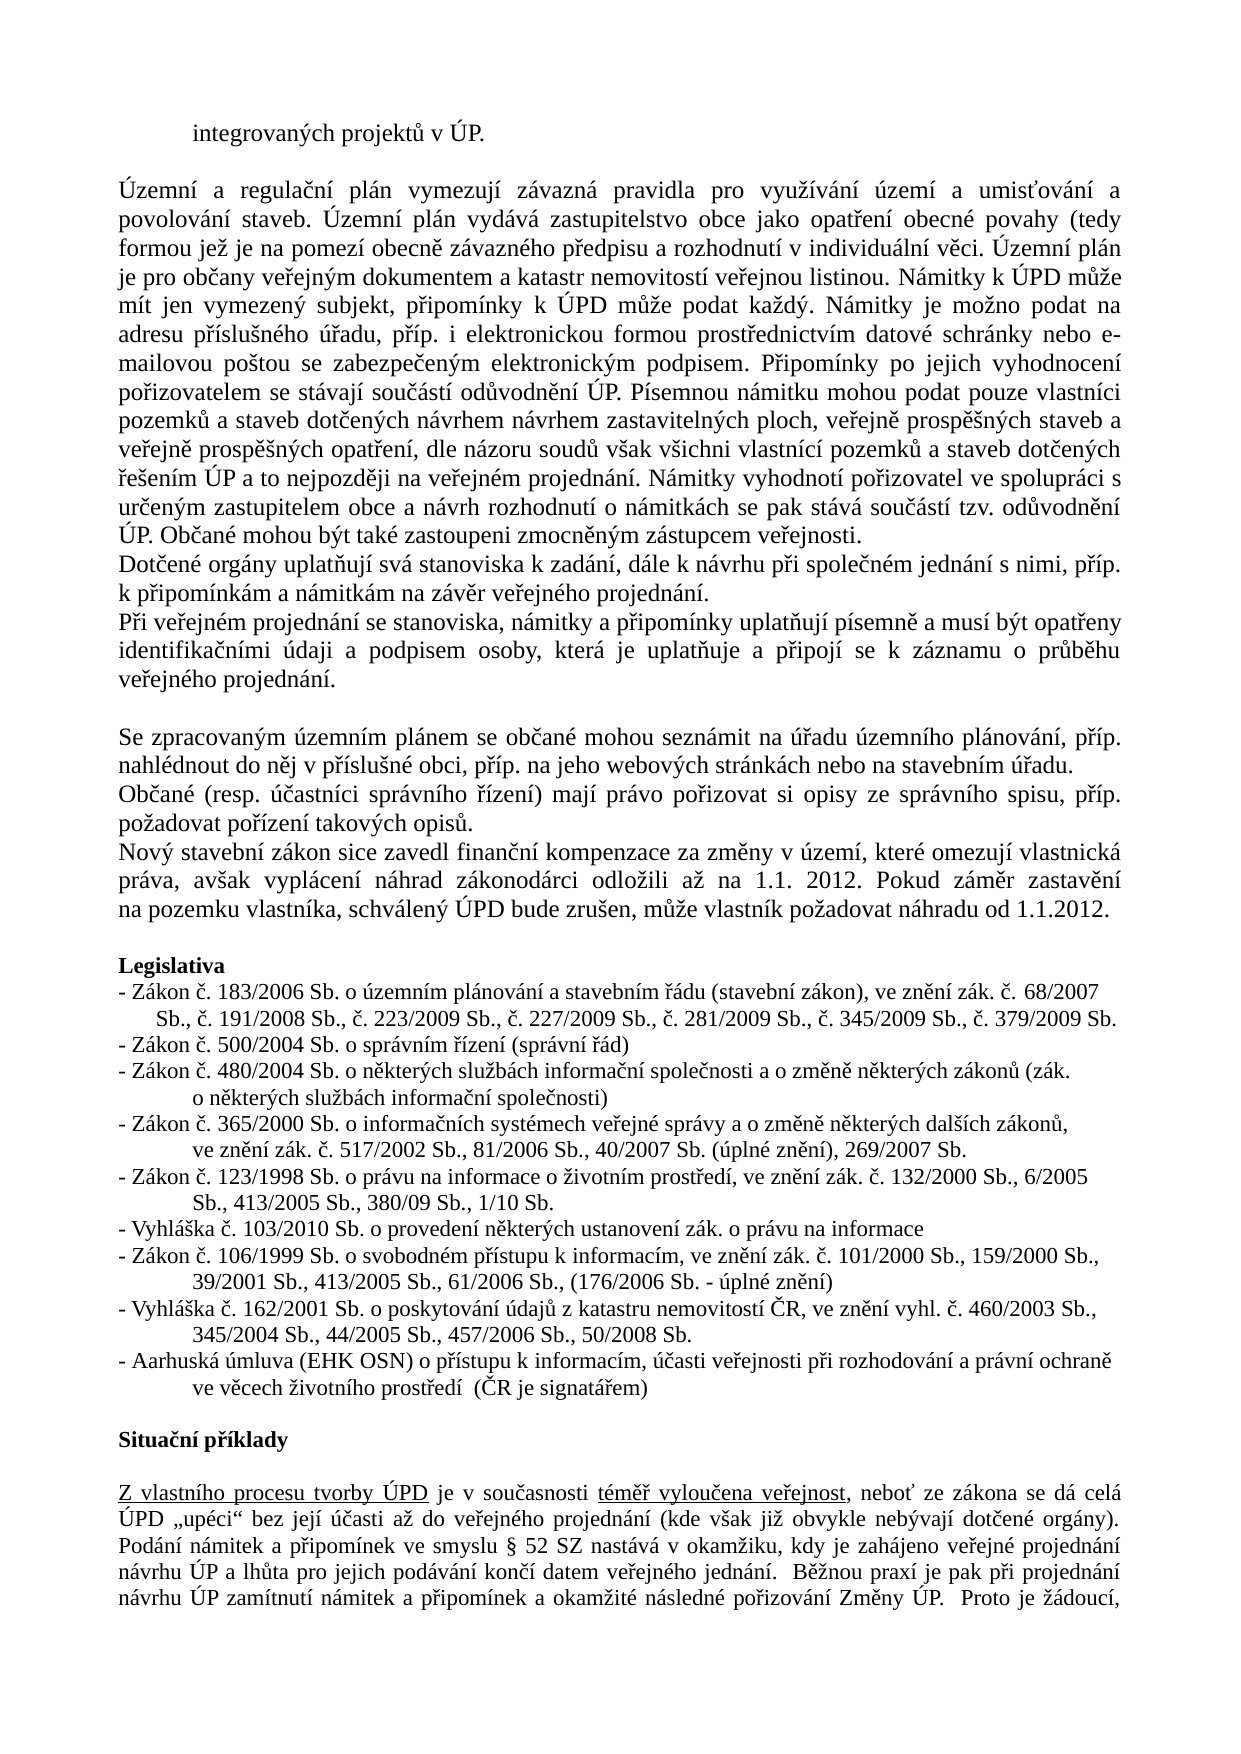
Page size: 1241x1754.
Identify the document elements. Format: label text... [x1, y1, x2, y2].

text Situační příklady [118, 1426, 1122, 1453]
text Z vlastního procesu tvorby ÚPD je v současnosti téměř vyloučena veřejnost, neboť ze zákona se dá celá ÚPD „upéci“ bez její účasti až do veřejného projednání (kde však již obvykle nebývají dotčené orgány). Podání námitek a připomínek ve smyslu § 52 SZ nastává v okamžiku, kdy je zahájeno veřejné projednání návrhu ÚP a lhůta pro jejich podávání končí datem veřejného jednání. Běžnou praxí je pak při projednání návrhu ÚP zamítnutí námitek a připomínek a okamžité následné pořizování Změny ÚP. Proto je žádoucí, [118, 1479, 1122, 1611]
text - Aarhuská úmluva (EHK OSN) o přístupu k informacím, účasti veřejnosti při rozhodování a právní ochraně ve věcech životního prostředí (ČR je signatářem) [118, 1347, 1122, 1400]
text - Zákon č. 500/2004 Sb. o správním řízení (správní řád) [118, 1031, 1122, 1057]
text Se zpracovaným územním plánem se občané mohou seznámit na úřadu územního plánování, příp. nahlédnout do něj v příslušné obci, příp. na jeho webových stránkách nebo na stavebním úřadu. [118, 722, 1122, 779]
text Občané (resp. účastníci správního řízení) mají právo pořizovat si opisy ze správního spisu, příp. požadovat pořízení takových opisů. [118, 779, 1122, 837]
text - Vyhláška č. 103/2010 Sb. o provedení některých ustanovení zák. o právu na informace [118, 1216, 1122, 1242]
text - Zákon č. 106/1999 Sb. o svobodném přístupu k informacím, ve znění zák. č. 101/2000 Sb., 159/2000 Sb., 39/2001 Sb., 413/2005 Sb., 61/2006 Sb., (176/2006 Sb. - úplné znění) [118, 1242, 1122, 1294]
list - Zákon č. 183/2006 Sb. o územním plánování a stavebním řádu (stavební zákon), ve znění zák. č. 68/2007 Sb., č. 191/2008 Sb., č. 223/2009 Sb., č. 227/2009 Sb., č. 281/2009 Sb., č. 345/2009 Sb., č. 379/2009 Sb. [118, 978, 1122, 1031]
text ve znění zák. č. 517/2002 Sb., 81/2006 Sb., 40/2007 Sb. (úplné znění), 269/2007 Sb. [118, 1136, 1122, 1163]
text Dotčené orgány uplatňují svá stanoviska k zadání, dále k návrhu při společném jednání s nimi, příp. k připomínkám a námitkám na závěr veřejného projednání. [118, 549, 1122, 607]
text o některých službách informační společnosti) [118, 1084, 1122, 1110]
text - Zákon č. 365/2000 Sb. o informačních systémech veřejné správy a o změně některých dalších zákonů, [118, 1110, 1122, 1136]
text Legislativa [118, 952, 1122, 978]
text Nový stavební zákon sice zavedl finanční kompenzace za změny v území, které omezují vlastnická práva, avšak vyplácení náhrad zákonodárci odložili až na 1.1. 2012. Pokud záměr zastavění na pozemku vlastníka, schválený ÚPD bude zrušen, může vlastník požadovat náhradu od 1.1.2012. [118, 837, 1122, 923]
text - Zákon č. 480/2004 Sb. o některých službách informační společnosti a o změně některých zákonů (zák. [118, 1057, 1122, 1084]
text integrovaných projektů v ÚP. [118, 118, 1122, 147]
text - Zákon č. 123/1998 Sb. o právu na informace o životním prostředí, ve znění zák. č. 132/2000 Sb., 6/2005 Sb., 413/2005 Sb., 380/09 Sb., 1/10 Sb. [118, 1163, 1122, 1216]
text Při veřejném projednání se stanoviska, námitky a připomínky uplatňují písemně a musí být opatřeny identifikačními údaji a podpisem osoby, která je uplatňuje a připojí se k záznamu o průběhu veřejného projednání. [118, 607, 1122, 693]
text - Vyhláška č. 162/2001 Sb. o poskytování údajů z katastru nemovitostí ČR, ve znění vyhl. č. 460/2003 Sb., 345/2004 Sb., 44/2005 Sb., 457/2006 Sb., 50/2008 Sb. [118, 1294, 1122, 1347]
text Územní a regulační plán vymezují závazná pravidla pro využívání území a umisťování a povolování staveb. Územní plán vydává zastupitelstvo obce jako opatření obecné povahy (tedy formou jež je na pomezí obecně závazného předpisu a rozhodnutí v individuální věci. Územní plán je pro občany veřejným dokumentem a katastr nemovitostí veřejnou listinou. Námitky k ÚPD může mít jen vymezený subjekt, připomínky k ÚPD může podat každý. Námitky je možno podat na adresu příslušného úřadu, příp. i elektronickou formou prostřednictvím datové schránky nebo e-mailovou poštou se zabezpečeným elektronickým podpisem. Připomínky po jejich vyhodnocení pořizovatelem se stávají součástí odůvodnění ÚP. Písemnou námitku mohou podat pouze vlastníci pozemků a staveb dotčených návrhem návrhem zastavitelných ploch, veřejně prospěšných staveb a veřejně prospěšných opatření, dle názoru soudů však všichni vlastnící pozemků a staveb dotčených řešením ÚP a to nejpozději na veřejném projednání. Námitky vyhodnotí pořizovatel ve spolupráci s určeným zastupitelem obce a návrh rozhodnutí o námitkách se pak stává součástí tzv. odůvodnění ÚP. Občané mohou být také zastoupeni zmocněným zástupcem veřejnosti. [118, 176, 1122, 549]
